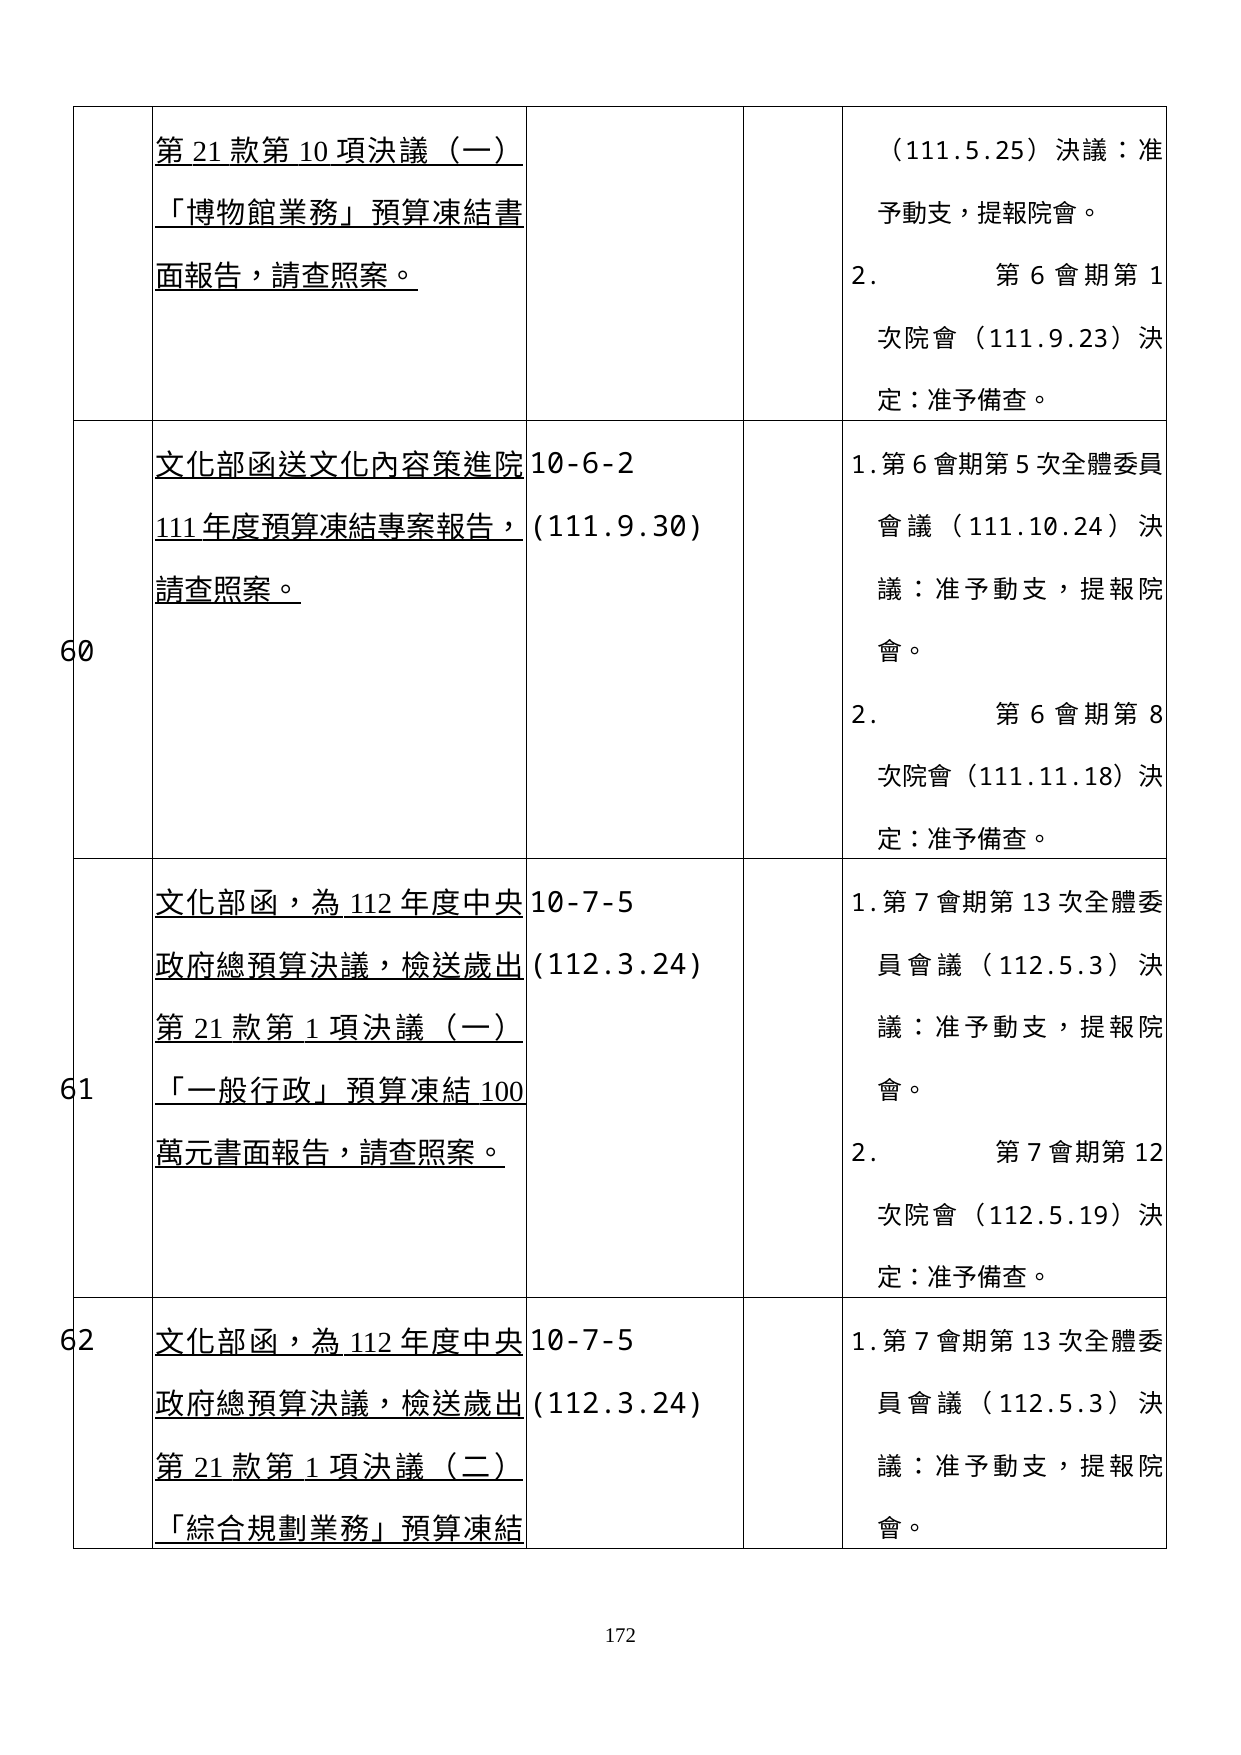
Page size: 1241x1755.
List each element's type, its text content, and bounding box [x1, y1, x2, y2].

table_cell 1.第7會期第13次全體委員會議（112.5.3）決議：准予動支，提報院會。 2. 第7會期第12次院會（112.5.19）決定：准予備查。 [843, 859, 1166, 1297]
table_cell [74, 859, 152, 1297]
table_cell 文化部函，為112年度中央政府總預算決議，檢送歲出第21款第1項決議（一）「一般行政」預算凍結100萬元書面報告，請查照案。 [153, 859, 526, 1297]
table_cell [74, 1298, 152, 1548]
table_cell （111.5.25）決議：准予動支，提報院會。 2. 第6會期第1次院會（111.9.23）決定：准予備查。 [843, 107, 1166, 419]
table_cell 10-7-5 (112.3.24) [527, 1298, 743, 1548]
table_cell 10-7-5 (112.3.24) [527, 859, 743, 1297]
table_cell [744, 1298, 842, 1548]
table_cell [74, 421, 152, 858]
table_cell 10-6-2 (111.9.30) [527, 421, 743, 858]
table_cell 第21款第10項決議（一）「博物館業務」預算凍結書面報告，請查照案。 [153, 107, 526, 419]
table_cell 文化部函，為112年度中央政府總預算決議，檢送歲出第21款第1項決議（二）「綜合規劃業務」預算凍結 [153, 1298, 526, 1548]
table_cell 文化部函送文化內容策進院111年度預算凍結專案報告，請查照案。 [153, 421, 526, 858]
table_cell [527, 107, 743, 419]
table_cell 1.第6會期第5次全體委員會議（111.10.24）決議：准予動支，提報院會。 2. 第6會期第8次院會（111.11.18）決定：准予備查。 [843, 421, 1166, 858]
table_cell [744, 107, 842, 419]
table_cell [74, 107, 152, 419]
table_cell [744, 421, 842, 858]
table_cell [744, 859, 842, 1297]
table_cell 1.第7會期第13次全體委員會議（112.5.3）決議：准予動支，提報院會。 [843, 1298, 1166, 1548]
